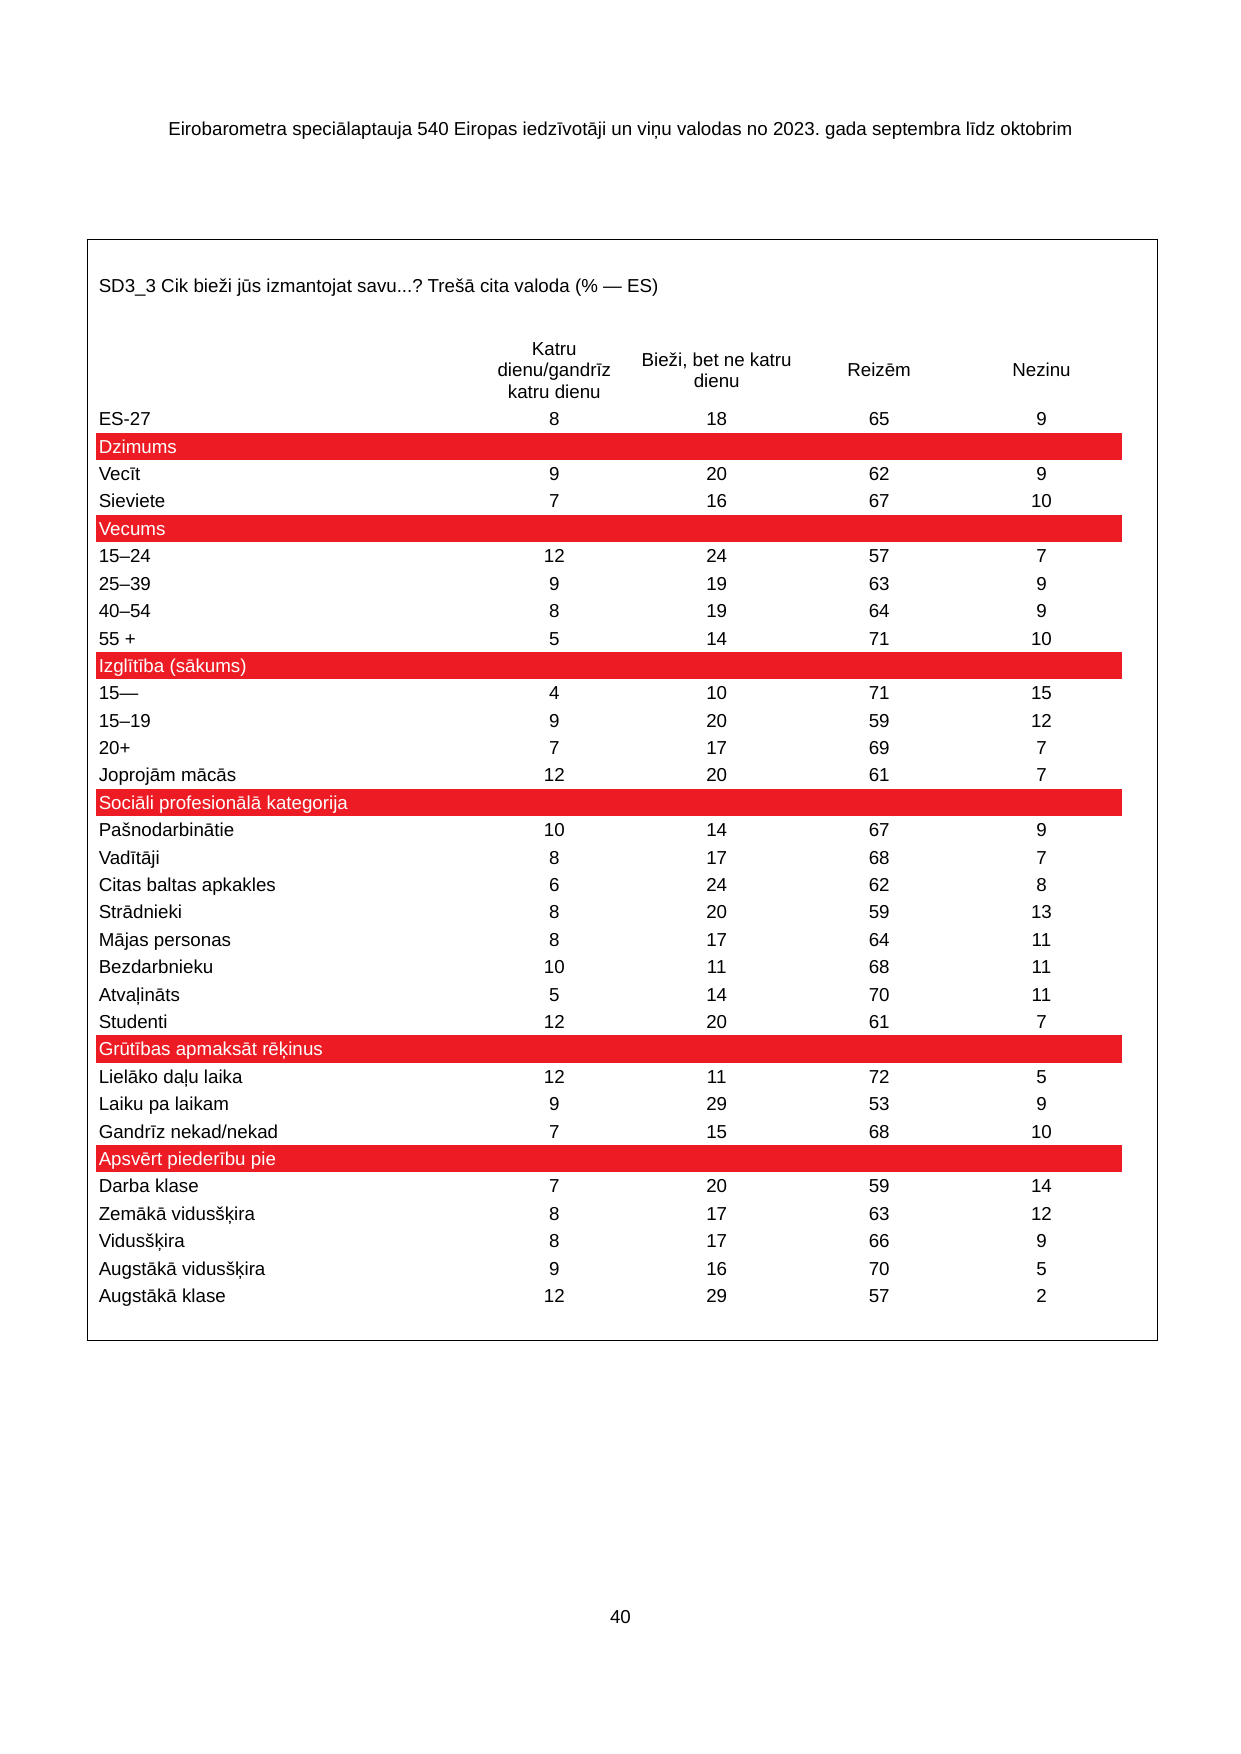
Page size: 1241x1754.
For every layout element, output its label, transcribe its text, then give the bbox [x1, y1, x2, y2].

table_cell ES-27 [96, 405, 473, 433]
table_cell 12 [473, 1008, 635, 1035]
table_cell 61 [798, 761, 960, 789]
table_cell 62 [798, 460, 960, 487]
table_cell 59 [798, 898, 960, 926]
table_cell 5 [473, 981, 635, 1008]
table_cell 10 [473, 953, 635, 981]
table_cell 59 [798, 1172, 960, 1200]
table_cell 7 [960, 761, 1122, 789]
table_cell 9 [473, 1090, 635, 1117]
table_cell 9 [960, 405, 1122, 433]
table_cell 9 [960, 816, 1122, 843]
table_cell 8 [473, 597, 635, 624]
table_cell [960, 515, 1122, 542]
table_cell 9 [473, 570, 635, 597]
table_cell 8 [473, 844, 635, 871]
table_cell Nezinu [960, 335, 1122, 405]
table_cell [473, 515, 635, 542]
table_cell 10 [473, 816, 635, 843]
table_cell 57 [798, 1282, 960, 1309]
table_cell 7 [960, 734, 1122, 761]
table_cell 68 [798, 953, 960, 981]
table_cell Strādnieki [96, 898, 473, 926]
table_cell 25–39 [96, 570, 473, 597]
table_cell 64 [798, 926, 960, 953]
table_cell [960, 302, 1122, 335]
table_cell [798, 1145, 960, 1172]
table_cell 9 [960, 1090, 1122, 1117]
table_cell 20 [635, 1172, 798, 1200]
table_cell [960, 1035, 1122, 1063]
table_cell 12 [960, 707, 1122, 734]
table_cell 61 [798, 1008, 960, 1035]
table_cell 5 [473, 624, 635, 652]
table_cell 15 [960, 679, 1122, 707]
table_cell [635, 789, 798, 816]
table_cell Katru dienu/gandrīz katru dienu [473, 335, 635, 405]
table_cell Vidusšķira [96, 1227, 473, 1254]
table_cell 63 [798, 570, 960, 597]
table_cell 20 [635, 707, 798, 734]
table_cell [798, 652, 960, 679]
table_cell 71 [798, 624, 960, 652]
table_cell [635, 1035, 798, 1063]
table_cell 20+ [96, 734, 473, 761]
table_cell 68 [798, 1118, 960, 1145]
table_cell 20 [635, 761, 798, 789]
table_cell 7 [473, 1118, 635, 1145]
table_cell 70 [798, 981, 960, 1008]
table_cell Bezdarbnieku [96, 953, 473, 981]
table_cell 14 [635, 624, 798, 652]
table_cell 10 [960, 1118, 1122, 1145]
table_cell 7 [960, 542, 1122, 569]
table_cell 10 [635, 679, 798, 707]
table_cell 20 [635, 1008, 798, 1035]
table_cell 12 [473, 1063, 635, 1090]
table_cell 7 [473, 1172, 635, 1200]
table_cell [798, 515, 960, 542]
table_cell Studenti [96, 1008, 473, 1035]
table_cell 7 [960, 1008, 1122, 1035]
table_cell 29 [635, 1090, 798, 1117]
table_cell 20 [635, 460, 798, 487]
table_cell [960, 433, 1122, 460]
table_cell [635, 515, 798, 542]
table_cell 67 [798, 488, 960, 515]
table_cell 66 [798, 1227, 960, 1254]
table_cell 12 [473, 1282, 635, 1309]
table_cell Vecīt [96, 460, 473, 487]
table_cell [960, 789, 1122, 816]
table_cell 17 [635, 926, 798, 953]
table_cell 65 [798, 405, 960, 433]
table_cell Bieži, bet ne katru dienu [635, 335, 798, 405]
table_cell Darba klase [96, 1172, 473, 1200]
table_cell 64 [798, 597, 960, 624]
table_cell Joprojām mācās [96, 761, 473, 789]
table_cell 19 [635, 570, 798, 597]
table_cell 9 [473, 1255, 635, 1282]
table_cell Dzimums [96, 433, 473, 460]
table_cell 20 [635, 898, 798, 926]
table_cell 12 [960, 1200, 1122, 1227]
table_cell [473, 652, 635, 679]
table_cell [96, 302, 473, 335]
table_cell 9 [960, 460, 1122, 487]
table_cell 9 [960, 570, 1122, 597]
table_cell 9 [960, 1227, 1122, 1254]
table_cell 55 + [96, 624, 473, 652]
table_cell 6 [473, 871, 635, 898]
table_cell [635, 302, 798, 335]
table_cell 9 [960, 597, 1122, 624]
table_cell 57 [798, 542, 960, 569]
table_cell 24 [635, 542, 798, 569]
table_cell [635, 433, 798, 460]
table_cell 16 [635, 488, 798, 515]
table_cell [635, 652, 798, 679]
table_cell 11 [960, 926, 1122, 953]
table_cell 11 [960, 953, 1122, 981]
table_cell 18 [635, 405, 798, 433]
table_cell 11 [635, 1063, 798, 1090]
table_cell 70 [798, 1255, 960, 1282]
table_cell [473, 433, 635, 460]
table_cell [96, 335, 473, 405]
table_cell 53 [798, 1090, 960, 1117]
table_cell Augstākā vidusšķira [96, 1255, 473, 1282]
table_cell Vecums [96, 515, 473, 542]
table_cell Vadītāji [96, 844, 473, 871]
table_cell 11 [960, 981, 1122, 1008]
table_cell 59 [798, 707, 960, 734]
table_cell 63 [798, 1200, 960, 1227]
table_cell [960, 652, 1122, 679]
table_cell 7 [960, 844, 1122, 871]
table_cell 67 [798, 816, 960, 843]
table_cell Reizēm [798, 335, 960, 405]
table_cell 17 [635, 1227, 798, 1254]
table_cell 12 [473, 761, 635, 789]
table_cell Sieviete [96, 488, 473, 515]
table_cell Sociāli profesionālā kategorija [96, 789, 473, 816]
table_cell 8 [473, 926, 635, 953]
table_cell [798, 1035, 960, 1063]
table_cell 11 [635, 953, 798, 981]
table_cell 68 [798, 844, 960, 871]
table_cell Lielāko daļu laika [96, 1063, 473, 1090]
table_cell 16 [635, 1255, 798, 1282]
table_cell 8 [960, 871, 1122, 898]
table_cell 71 [798, 679, 960, 707]
table_cell 14 [960, 1172, 1122, 1200]
table_cell 29 [635, 1282, 798, 1309]
table_cell 5 [960, 1255, 1122, 1282]
table_cell 9 [473, 707, 635, 734]
table_cell [798, 789, 960, 816]
table_cell [473, 302, 635, 335]
table_cell 17 [635, 844, 798, 871]
table_cell 15 [635, 1118, 798, 1145]
table_cell Izglītība (sākums) [96, 652, 473, 679]
table_cell 8 [473, 1200, 635, 1227]
table_cell 7 [473, 488, 635, 515]
table_cell 17 [635, 734, 798, 761]
table_cell Gandrīz nekad/nekad [96, 1118, 473, 1145]
table_cell [473, 789, 635, 816]
table_cell Laiku pa laikam [96, 1090, 473, 1117]
table_cell [635, 1145, 798, 1172]
table_cell Atvaļināts [96, 981, 473, 1008]
table_cell 15— [96, 679, 473, 707]
table_cell [473, 1035, 635, 1063]
table_cell 72 [798, 1063, 960, 1090]
table_cell [798, 302, 960, 335]
table_cell [473, 1145, 635, 1172]
table_cell 5 [960, 1063, 1122, 1090]
table_cell Pašnodarbinātie [96, 816, 473, 843]
table_cell 15–19 [96, 707, 473, 734]
table_cell [798, 433, 960, 460]
table_cell 15–24 [96, 542, 473, 569]
table_cell 69 [798, 734, 960, 761]
table_cell 7 [473, 734, 635, 761]
table_cell 10 [960, 488, 1122, 515]
table_cell 9 [473, 460, 635, 487]
table_cell Augstākā klase [96, 1282, 473, 1309]
table_cell 8 [473, 898, 635, 926]
table_cell 14 [635, 981, 798, 1008]
table_cell 24 [635, 871, 798, 898]
table_cell Zemākā vidusšķira [96, 1200, 473, 1227]
table_cell Citas baltas apkakles [96, 871, 473, 898]
table_cell 8 [473, 1227, 635, 1254]
table_header SD3_3 Cik bieži jūs izmantojat savu...? Trešā cita valoda (% — ES) [96, 270, 1122, 302]
table_cell Grūtības apmaksāt rēķinus [96, 1035, 473, 1063]
table_cell 19 [635, 597, 798, 624]
table_cell 13 [960, 898, 1122, 926]
table_cell 2 [960, 1282, 1122, 1309]
table_cell 8 [473, 405, 635, 433]
table_cell 17 [635, 1200, 798, 1227]
table_cell Mājas personas [96, 926, 473, 953]
table_cell 10 [960, 624, 1122, 652]
table_cell Apsvērt piederību pie [96, 1145, 473, 1172]
table_cell 14 [635, 816, 798, 843]
table_cell 62 [798, 871, 960, 898]
table_cell [960, 1145, 1122, 1172]
table_cell 40–54 [96, 597, 473, 624]
table_cell 4 [473, 679, 635, 707]
table_cell 12 [473, 542, 635, 569]
